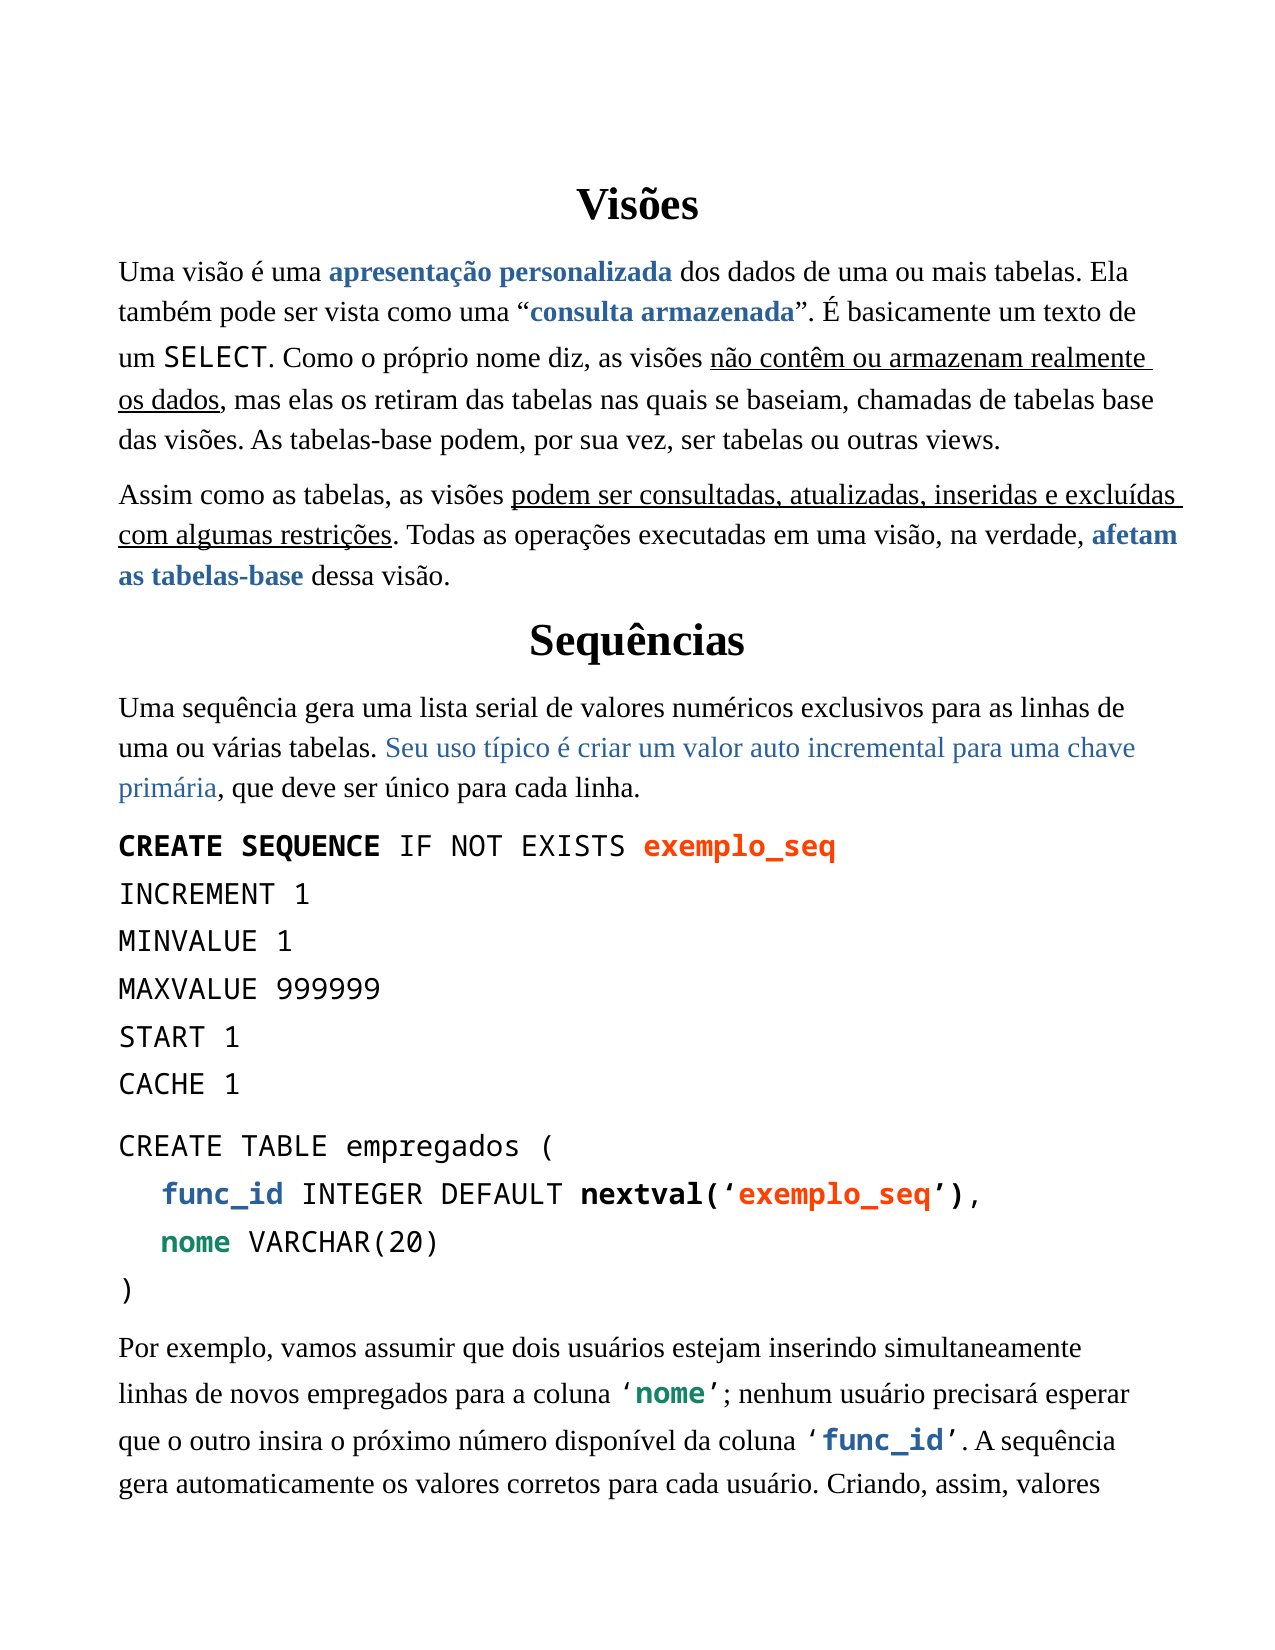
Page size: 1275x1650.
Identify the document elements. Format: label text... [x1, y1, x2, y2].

text CREATE TABLE empregados ( func_id INTEGER DEFAULT nextval(‘exemplo_seq’), nome VARCHAR(20) ) [118, 1126, 1157, 1308]
text Sequências [118, 612, 1157, 665]
text CREATE SEQUENCE IF NOT EXISTS exemplo_seq INCREMENT 1 MINVALUE 1 MAXVALUE 999999 START 1 CACHE 1 [118, 825, 1157, 1103]
text Assim como as tabelas, as visões podem ser consultadas, atualizadas, inseridas e excluídas com algumas restrições. Todas as operações executadas em uma visão, na verdade, afetam as tabelas-base dessa visão. [118, 477, 1192, 591]
text Visões [118, 176, 1157, 229]
text Por exemplo, vamos assumir que dois usuários estejam inserindo simultaneamente linhas de novos empregados para a coluna ‘nome’; nenhum usuário precisará esperar que o outro insira o próximo número disponível da coluna ‘func_id’. A sequência gera automaticamente os valores corretos para cada usuário. Criando, assim, valores [118, 1331, 1157, 1499]
text Uma visão é uma apresentação personalizada dos dados de uma ou mais tabelas. Ela também pode ser vista como uma “consulta armazenada”. É basicamente um texto de um SELECT. Como o próprio nome diz, as visões não contêm ou armazenam realmente os dados, mas elas os retiram das tabelas nas quais se baseiam, chamadas de tabelas base das visões. As tabelas-base podem, por sua vez, ser tabelas ou outras views. [118, 254, 1157, 456]
text Uma sequência gera uma lista serial de valores numéricos exclusivos para as linhas de uma ou várias tabelas. Seu uso típico é criar um valor auto incremental para uma chave primária, que deve ser único para cada linha. [118, 690, 1157, 804]
